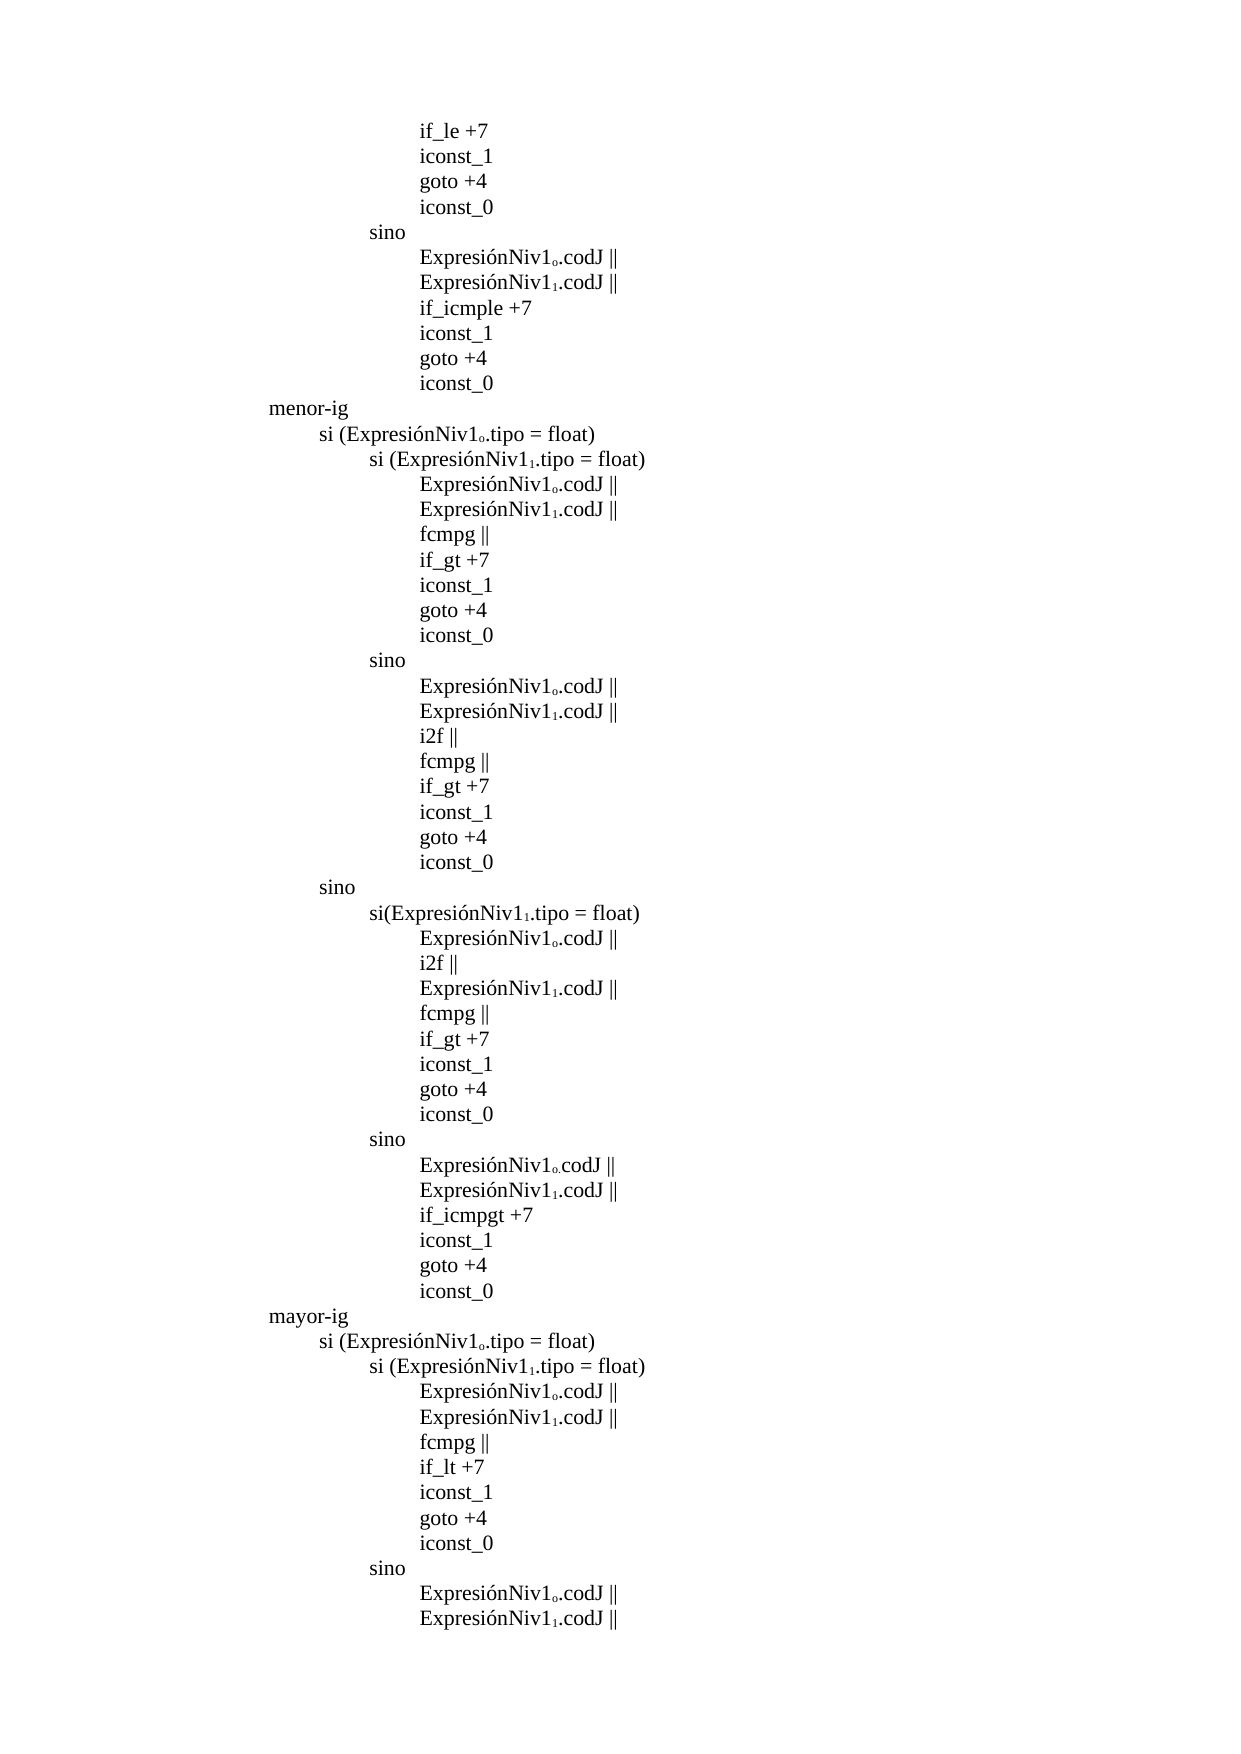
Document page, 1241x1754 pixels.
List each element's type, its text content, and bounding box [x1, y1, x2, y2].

text ExpresiónNiv11.codJ || [118, 1177, 1122, 1202]
text goto +4 [118, 824, 1122, 849]
text goto +4 [118, 345, 1122, 370]
text si (ExpresiónNiv1o.tipo = float) [118, 421, 1122, 446]
text menor-ig [118, 395, 1122, 421]
text si(ExpresiónNiv11.tipo = float) [118, 899, 1122, 925]
text fcmpg || [118, 521, 1122, 547]
text iconst_0 [118, 1101, 1122, 1126]
text ExpresiónNiv1o.codJ || [118, 1378, 1122, 1404]
text sino [118, 1555, 1122, 1580]
text ExpresiónNiv1o.codJ || [118, 1580, 1122, 1605]
text if_icmpgt +7 [118, 1202, 1122, 1227]
text goto +4 [118, 1504, 1122, 1530]
text iconst_1 [118, 320, 1122, 345]
text iconst_0 [118, 849, 1122, 874]
text ExpresiónNiv1o.codJ || [118, 1152, 1122, 1177]
text iconst_0 [118, 1530, 1122, 1555]
text iconst_1 [118, 1479, 1122, 1504]
text goto +4 [118, 1076, 1122, 1101]
text fcmpg || [118, 748, 1122, 773]
text iconst_0 [118, 370, 1122, 395]
text mayor-ig [118, 1303, 1122, 1328]
text iconst_1 [118, 143, 1122, 168]
text if_le +7 [118, 118, 1122, 143]
text ExpresiónNiv11.codJ || [118, 1605, 1122, 1631]
text goto +4 [118, 1252, 1122, 1278]
text ExpresiónNiv11.codJ || [118, 698, 1122, 723]
text i2f || [118, 723, 1122, 748]
text si (ExpresiónNiv11.tipo = float) [118, 446, 1122, 471]
text if_icmple +7 [118, 294, 1122, 320]
text sino [118, 874, 1122, 899]
text iconst_0 [118, 194, 1122, 219]
text goto +4 [118, 597, 1122, 622]
text sino [118, 647, 1122, 673]
text if_gt +7 [118, 773, 1122, 799]
text iconst_1 [118, 1227, 1122, 1252]
text si (ExpresiónNiv1o.tipo = float) [118, 1328, 1122, 1353]
text fcmpg || [118, 1429, 1122, 1454]
text ExpresiónNiv1o.codJ || [118, 244, 1122, 269]
text si (ExpresiónNiv11.tipo = float) [118, 1353, 1122, 1378]
text ExpresiónNiv11.codJ || [118, 269, 1122, 294]
text goto +4 [118, 168, 1122, 194]
text sino [118, 219, 1122, 244]
text i2f || [118, 950, 1122, 975]
text sino [118, 1126, 1122, 1152]
text iconst_1 [118, 572, 1122, 597]
text ExpresiónNiv1o.codJ || [118, 471, 1122, 496]
text iconst_1 [118, 799, 1122, 824]
text fcmpg || [118, 1000, 1122, 1026]
text ExpresiónNiv11.codJ || [118, 496, 1122, 521]
text if_lt +7 [118, 1454, 1122, 1479]
text ExpresiónNiv1o.codJ || [118, 925, 1122, 950]
text ExpresiónNiv11.codJ || [118, 1404, 1122, 1429]
text if_gt +7 [118, 547, 1122, 572]
text iconst_0 [118, 622, 1122, 647]
text iconst_0 [118, 1278, 1122, 1303]
text if_gt +7 [118, 1026, 1122, 1051]
text iconst_1 [118, 1051, 1122, 1076]
text ExpresiónNiv11.codJ || [118, 975, 1122, 1000]
text ExpresiónNiv1o.codJ || [118, 673, 1122, 698]
